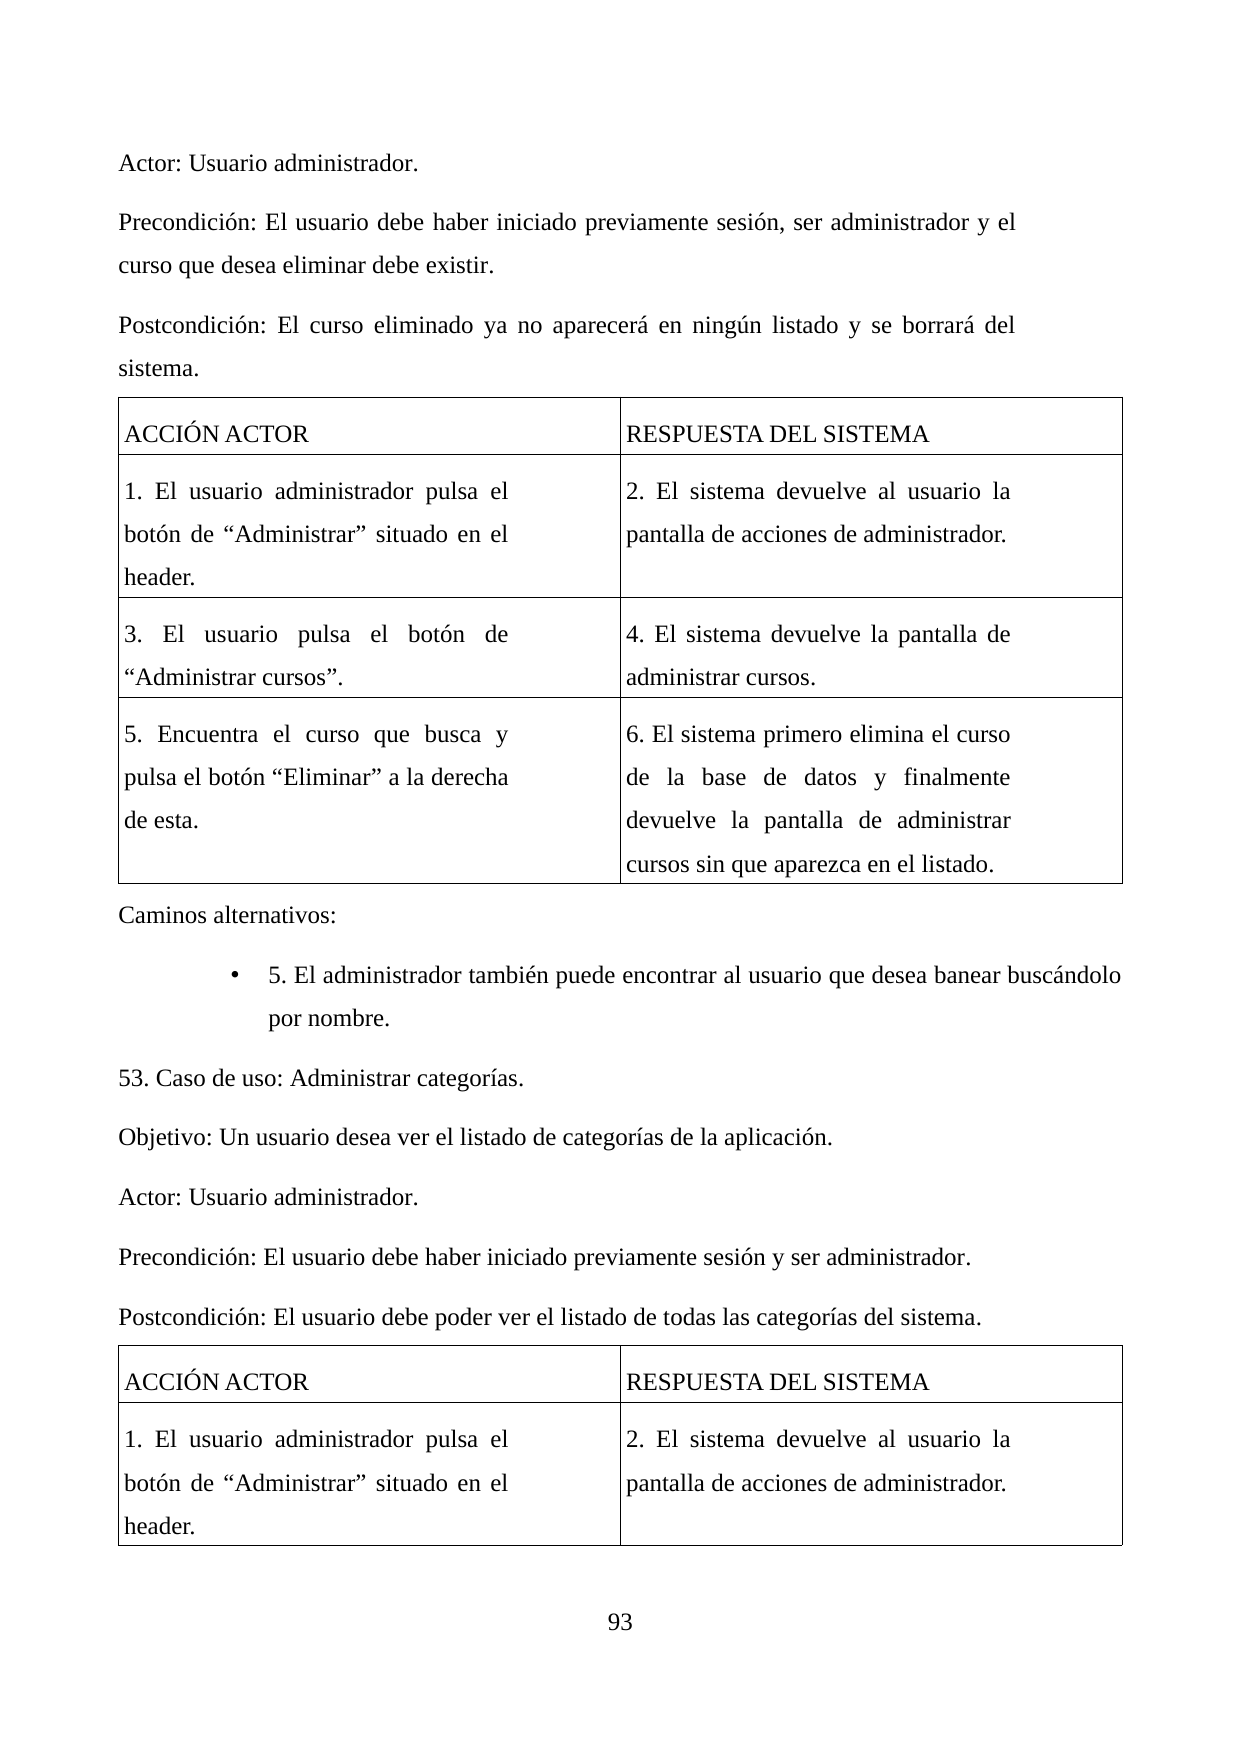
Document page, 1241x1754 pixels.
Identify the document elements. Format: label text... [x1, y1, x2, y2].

table_header RESPUESTA DEL SISTEMA [621, 1346, 1122, 1402]
table_cell 5. Encuentra el curso que busca y pulsa el botón “Eliminar” a la derecha de esta. [119, 698, 620, 883]
text Precondición: El usuario debe haber iniciado previamente sesión y ser administrador. [118, 1242, 1017, 1271]
table_cell 1. El usuario administrador pulsa el botón de “Administrar” situado en el header. [119, 1403, 620, 1545]
table_header ACCIÓN ACTOR [119, 1346, 620, 1402]
table_header RESPUESTA DEL SISTEMA [621, 398, 1122, 453]
list 5. El administrador también puede encontrar al usuario que desea banear buscándolo por nombre. [231, 960, 1122, 1032]
table_cell 1. El usuario administrador pulsa el botón de “Administrar” situado en el header. [119, 455, 620, 597]
table_cell 4. El sistema devuelve la pantalla de administrar cursos. [621, 598, 1122, 697]
text Objetivo: Un usuario desea ver el listado de categorías de la aplicación. [118, 1122, 1017, 1151]
table_cell 6. El sistema primero elimina el curso de la base de datos y finalmente devuelve la pantalla de administrar cursos sin que aparezca en el listado. [621, 698, 1122, 883]
table_cell 2. El sistema devuelve al usuario la pantalla de acciones de administrador. [621, 1403, 1122, 1545]
table_header ACCIÓN ACTOR [119, 398, 620, 453]
text Caminos alternativos: [118, 900, 1017, 929]
table_cell 2. El sistema devuelve al usuario la pantalla de acciones de administrador. [621, 455, 1122, 597]
text Postcondición: El curso eliminado ya no aparecerá en ningún listado y se borrará del sistema. [118, 310, 1017, 382]
text 53. Caso de uso: Administrar categorías. [118, 1063, 1017, 1091]
text Actor: Usuario administrador. [118, 148, 1017, 176]
text Postcondición: El usuario debe poder ver el listado de todas las categorías del sistema. [118, 1302, 1017, 1331]
table_cell 3. El usuario pulsa el botón de “Administrar cursos”. [119, 598, 620, 697]
text Precondición: El usuario debe haber iniciado previamente sesión, ser administrador y el curso que desea eliminar debe existir. [118, 207, 1017, 279]
text Actor: Usuario administrador. [118, 1182, 1017, 1211]
